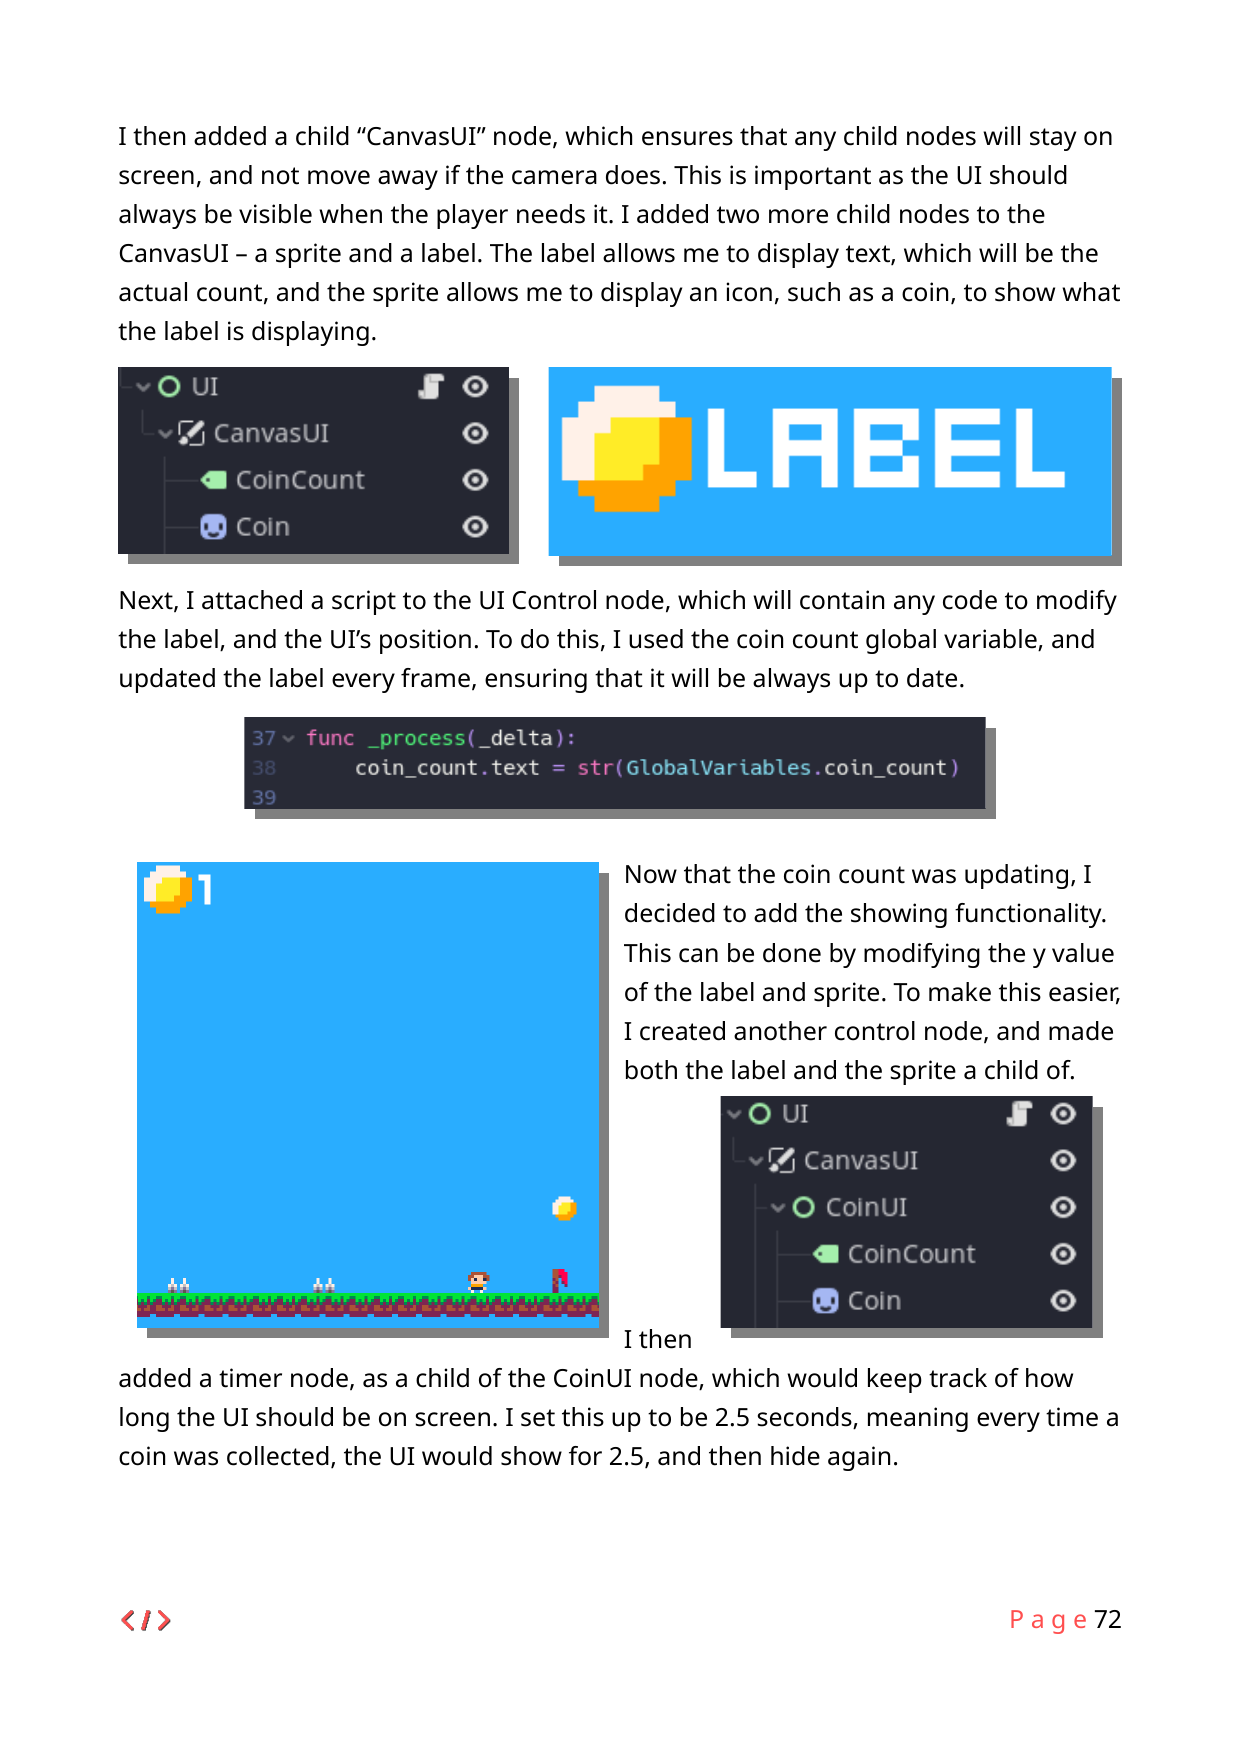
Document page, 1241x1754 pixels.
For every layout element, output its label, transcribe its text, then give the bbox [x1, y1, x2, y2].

picture [244, 717, 986, 809]
picture [720, 1096, 1093, 1328]
text I then added a timer node, as a child of the CoinUI node, which would keep track of how long the UI should be on screen. I set this up to be 2.5 seconds, meaning every time a coin was collected, the UI would show for 2.5, and then hide again. [118, 1321, 1122, 1473]
picture [116, 1591, 175, 1649]
picture [118, 367, 509, 554]
picture [548, 367, 1112, 556]
text I then added a child “CanvasUI” node, which ensures that any child nodes will stay on screen, and not move away if the camera does. This is important as the UI should always be visible when the player needs it. I added two more child nodes to the CanvasUI – a sprite and a label. The label allows me to display text, which will be the actual count, and the sprite allows me to display an icon, such as a coin, to show what the label is displaying. [118, 118, 1122, 348]
text Next, I attached a script to the UI Control node, which will contain any code to modify the label, and the UI’s position. To do this, I used the coin count global variable, and updated the label every frame, ensuring that it will be always up to date. Now that the coin count was updating, I decided to add the showing functionality. This can be done by modifying the y value of the label and sprite. To make this easier, I created another control node, and made both the label and the sprite a child of. [118, 583, 1122, 1087]
picture [137, 862, 599, 1328]
